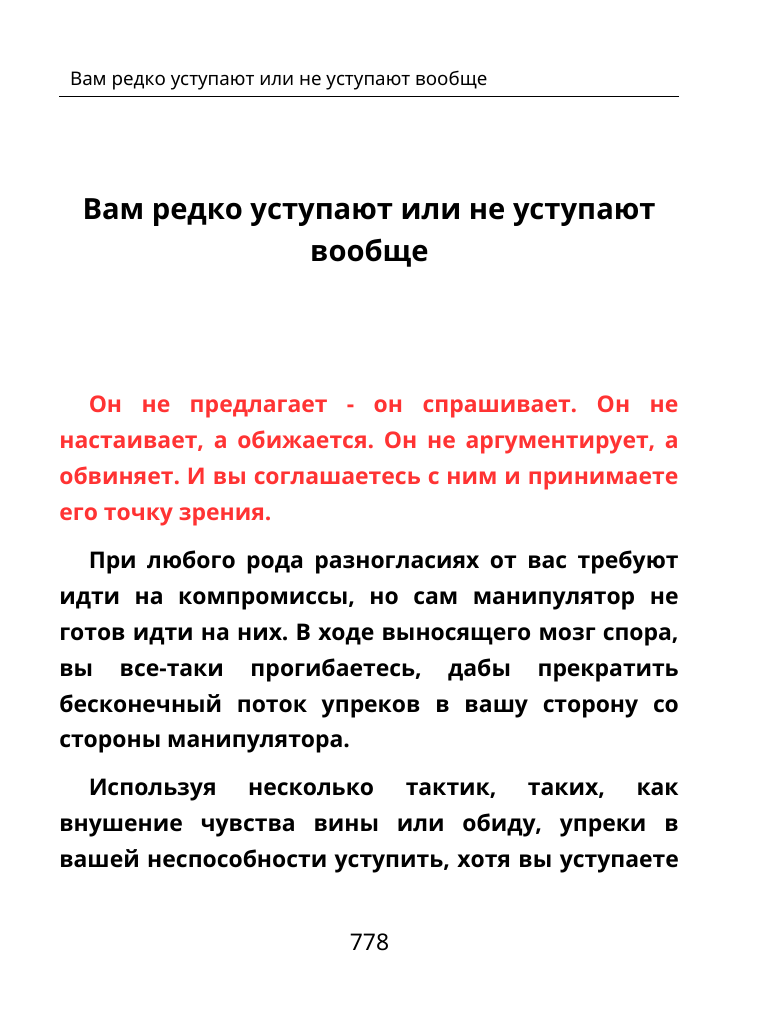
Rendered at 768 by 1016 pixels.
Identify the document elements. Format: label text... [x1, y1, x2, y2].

text Он не предлагает - он спрашивает. Он не настаивает, а обижается. Он не аргументирует, а обвиняет. И вы соглашаетесь с ним и принимаете его точку зрения. [59, 388, 679, 527]
text Используя несколько тактик, таких, как внушение чувства вины или обиду, упреки в вашей неспособности уступить, хотя вы уступаете [59, 771, 679, 874]
subtitle Вам редко уступают или не уступают вообще [59, 185, 679, 270]
text При любого рода разногласиях от вас требуют идти на компромиссы, но сам манипулятор не готов идти на них. В ходе выносящего мозг спора, вы все-таки прогибаетесь, дабы прекратить бесконечный поток упреков в вашу сторону со стороны манипулятора. [59, 544, 679, 755]
